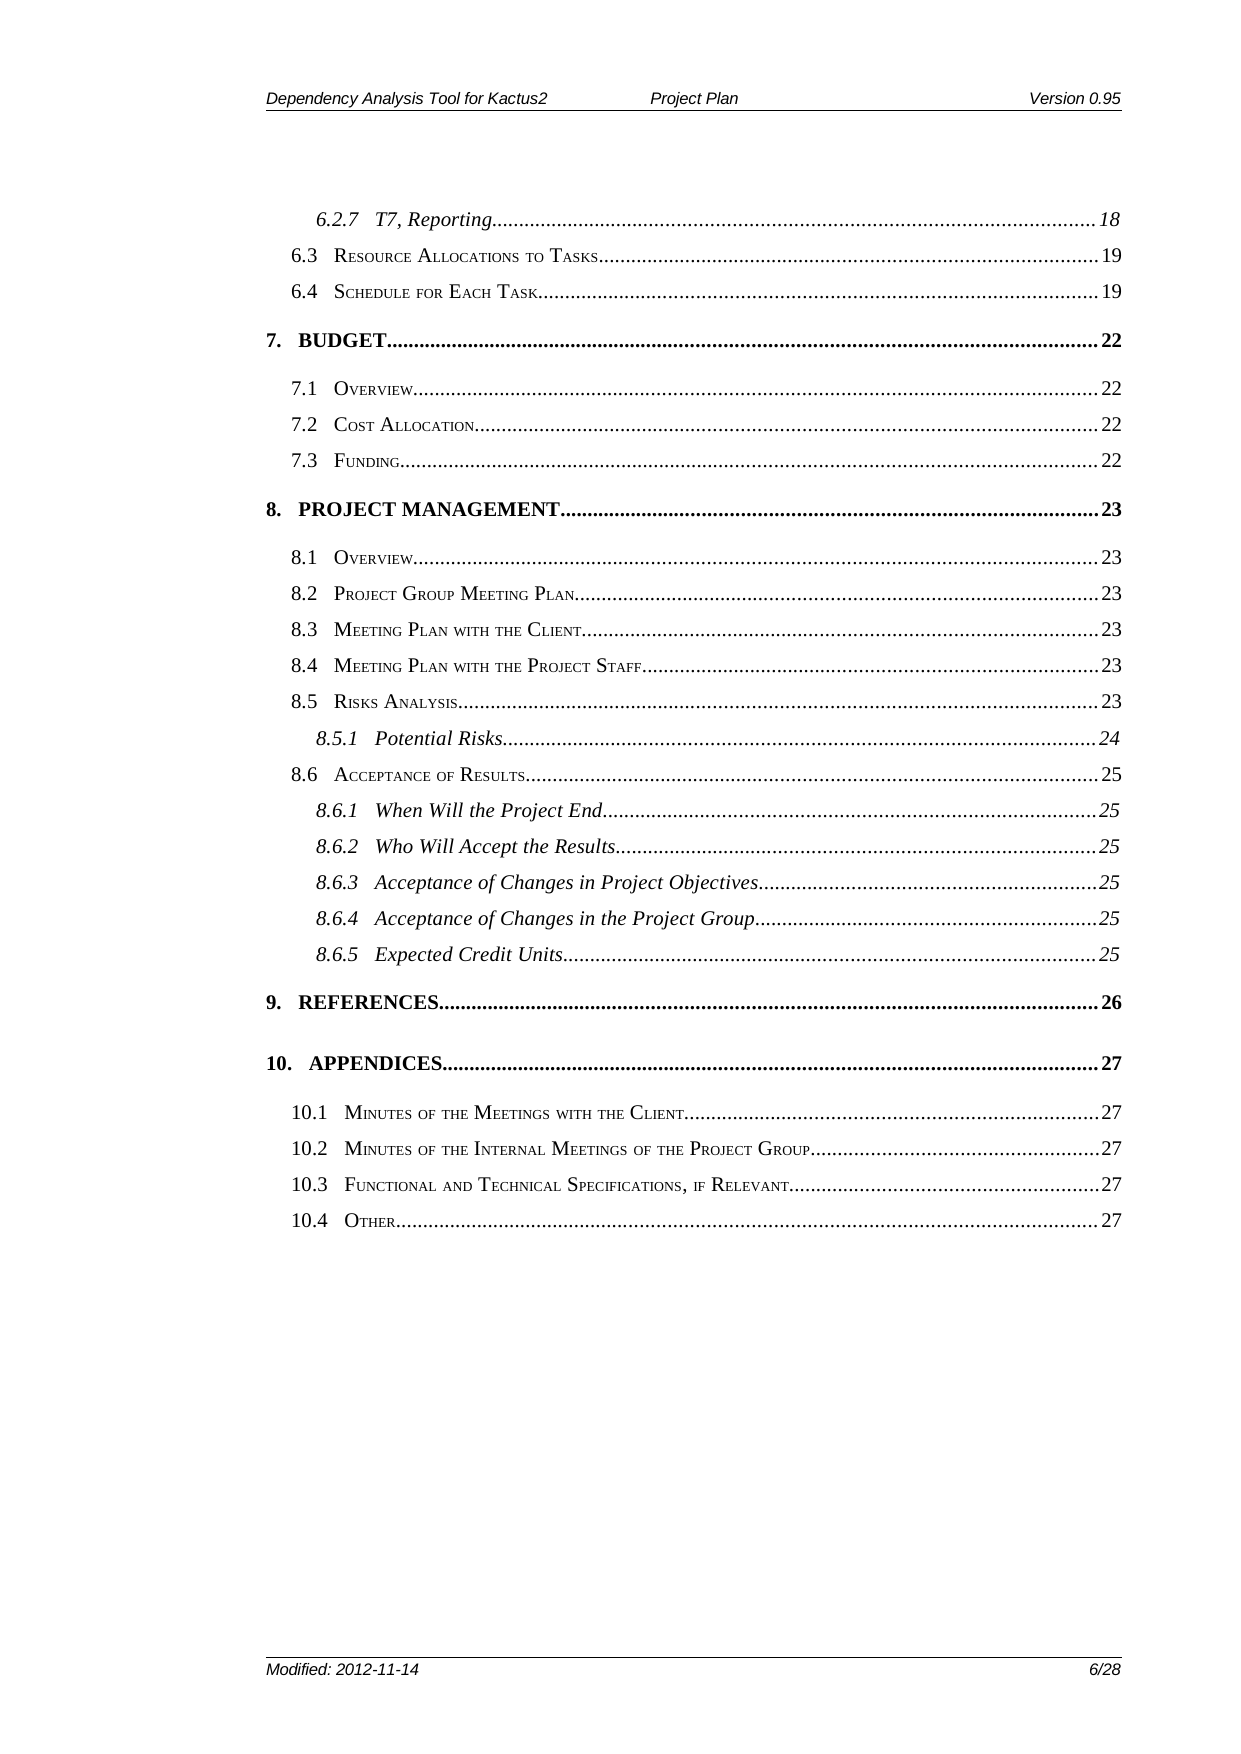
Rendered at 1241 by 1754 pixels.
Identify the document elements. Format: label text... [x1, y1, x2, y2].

text 8.6.1 When Will the Project End 25 [316, 797, 1122, 821]
text 6.2.7 T7, Reporting 18 [316, 207, 1122, 231]
text 8.2 Project Group Meeting Plan 23 [291, 581, 1122, 605]
text 7.2 Cost Allocation 22 [291, 412, 1122, 436]
text 7.1 Overview 22 [291, 376, 1122, 400]
text 8.1 Overview 23 [291, 545, 1122, 569]
text 9. References 26 [266, 990, 1122, 1014]
text 8.3 Meeting Plan with the Client 23 [291, 617, 1122, 641]
text 10.2 Minutes of the Internal Meetings of the Project Group 27 [291, 1136, 1122, 1160]
text 8.5 Risks Analysis 23 [291, 689, 1122, 713]
text 6.4 Schedule for Each Task 19 [291, 279, 1122, 303]
text 6.3 Resource Allocations to Tasks 19 [291, 243, 1122, 267]
text 8.4 Meeting Plan with the Project Staff 23 [291, 653, 1122, 677]
text 10.4 Other 27 [291, 1208, 1122, 1232]
text 10.1 Minutes of the Meetings with the Client 27 [291, 1100, 1122, 1124]
text 8.6.2 Who Will Accept the Results 25 [316, 833, 1122, 857]
text 10.3 Functional and Technical Specifications, if Relevant 27 [291, 1172, 1122, 1196]
text 8.6.5 Expected Credit Units 25 [316, 942, 1122, 966]
text 8. Project Management 23 [266, 497, 1122, 521]
text 10. Appendices 27 [266, 1051, 1122, 1075]
text 8.5.1 Potential Risks 24 [316, 725, 1122, 749]
text 7. Budget 22 [266, 327, 1122, 351]
text 8.6 Acceptance of Results 25 [291, 761, 1122, 785]
text 8.6.4 Acceptance of Changes in the Project Group 25 [316, 906, 1122, 929]
text 7.3 Funding 22 [291, 448, 1122, 472]
text 8.6.3 Acceptance of Changes in Project Objectives 25 [316, 869, 1122, 893]
